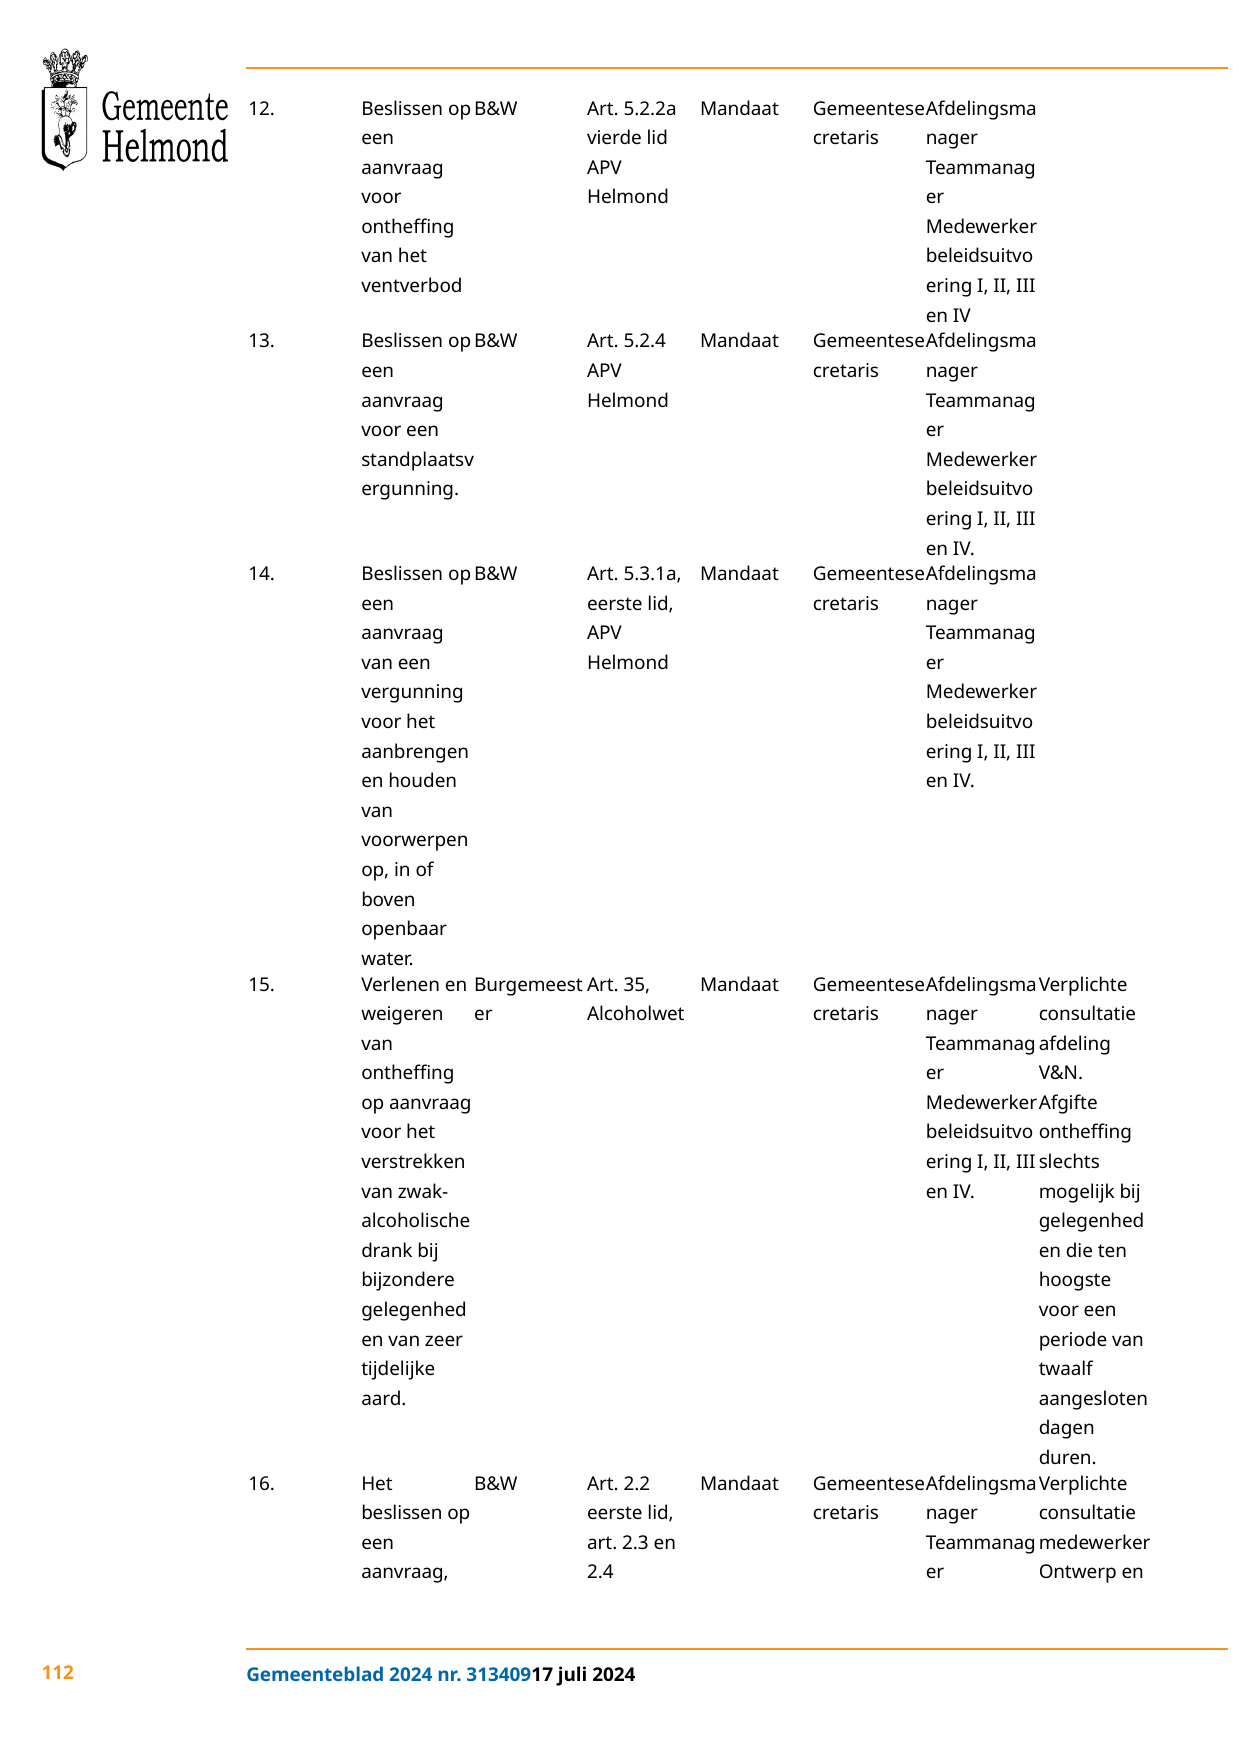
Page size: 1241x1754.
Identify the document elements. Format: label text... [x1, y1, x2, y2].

table_cell [1039, 95, 1152, 328]
table_cell Art. 35, Alcoholwet [587, 971, 700, 1470]
table_cell Mandaat [700, 95, 813, 328]
table_cell B&W [474, 328, 587, 560]
table_cell Art. 5.3.1a, eerste lid, APV Helmond [587, 560, 700, 971]
table_cell 16. [248, 1470, 361, 1584]
table_cell Gemeentesecretaris [813, 95, 926, 328]
table_cell Verplichte consultatie afdeling V&N. Afgifte ontheffing slechts mogelijk bij gelegenheden die ten hoogste voor een periode van twaalf aangesloten dagen duren. [1039, 971, 1152, 1470]
table_cell [1039, 328, 1152, 560]
table_cell Beslissen op een aanvraag van een vergunning voor het aanbrengen en houden van voorwerpen op, in of boven openbaar water. [361, 560, 474, 971]
table_cell Art. 5.2.2a vierde lid APV Helmond [587, 95, 700, 328]
picture [41, 47, 231, 172]
table_cell Verlenen en weigeren van ontheffing op aanvraag voor het verstrekken van zwak-alcoholische drank bij bijzondere gelegenheden van zeer tijdelijke aard. [361, 971, 474, 1470]
table_cell Afdelingsmanager Teammanager Medewerker beleidsuitvoering I, II, III en IV. [926, 971, 1038, 1470]
table_cell Gemeentesecretaris [813, 560, 926, 971]
table_cell 15. [248, 971, 361, 1470]
table_cell 12. [248, 95, 361, 328]
table_cell Burgemeester [474, 971, 587, 1470]
table_cell Afdelingsmanager Teammanager [926, 1470, 1038, 1584]
table_cell 14. [248, 560, 361, 971]
table_cell B&W [474, 560, 587, 971]
table_cell 13. [248, 328, 361, 560]
table_cell Mandaat [700, 560, 813, 971]
table_cell Afdelingsmanager Teammanager Medewerker beleidsuitvoering I, II, III en IV [926, 95, 1038, 328]
table_cell Mandaat [700, 328, 813, 560]
table_cell Gemeentesecretaris [813, 328, 926, 560]
table_cell Het beslissen op een aanvraag, [361, 1470, 474, 1584]
table_cell B&W [474, 95, 587, 328]
table_cell Beslissen op een aanvraag voor ontheffing van het ventverbod [361, 95, 474, 328]
table_cell Mandaat [700, 971, 813, 1470]
table_cell Art. 5.2.4 APV Helmond [587, 328, 700, 560]
table_cell B&W [474, 1470, 587, 1584]
table_cell Gemeentesecretaris [813, 971, 926, 1470]
table_cell Beslissen op een aanvraag voor een standplaatsvergunning. [361, 328, 474, 560]
table_cell Afdelingsmanager Teammanager Medewerker beleidsuitvoering I, II, III en IV. [926, 328, 1038, 560]
table_cell Verplichte consultatie medewerker Ontwerp en [1039, 1470, 1152, 1584]
table_cell Art. 2.2 eerste lid, art. 2.3 en 2.4 [587, 1470, 700, 1584]
table_cell [1039, 560, 1152, 971]
table_cell Afdelingsmanager Teammanager Medewerker beleidsuitvoering I, II, III en IV. [926, 560, 1038, 971]
table_cell Gemeentesecretaris [813, 1470, 926, 1584]
table_cell Mandaat [700, 1470, 813, 1584]
